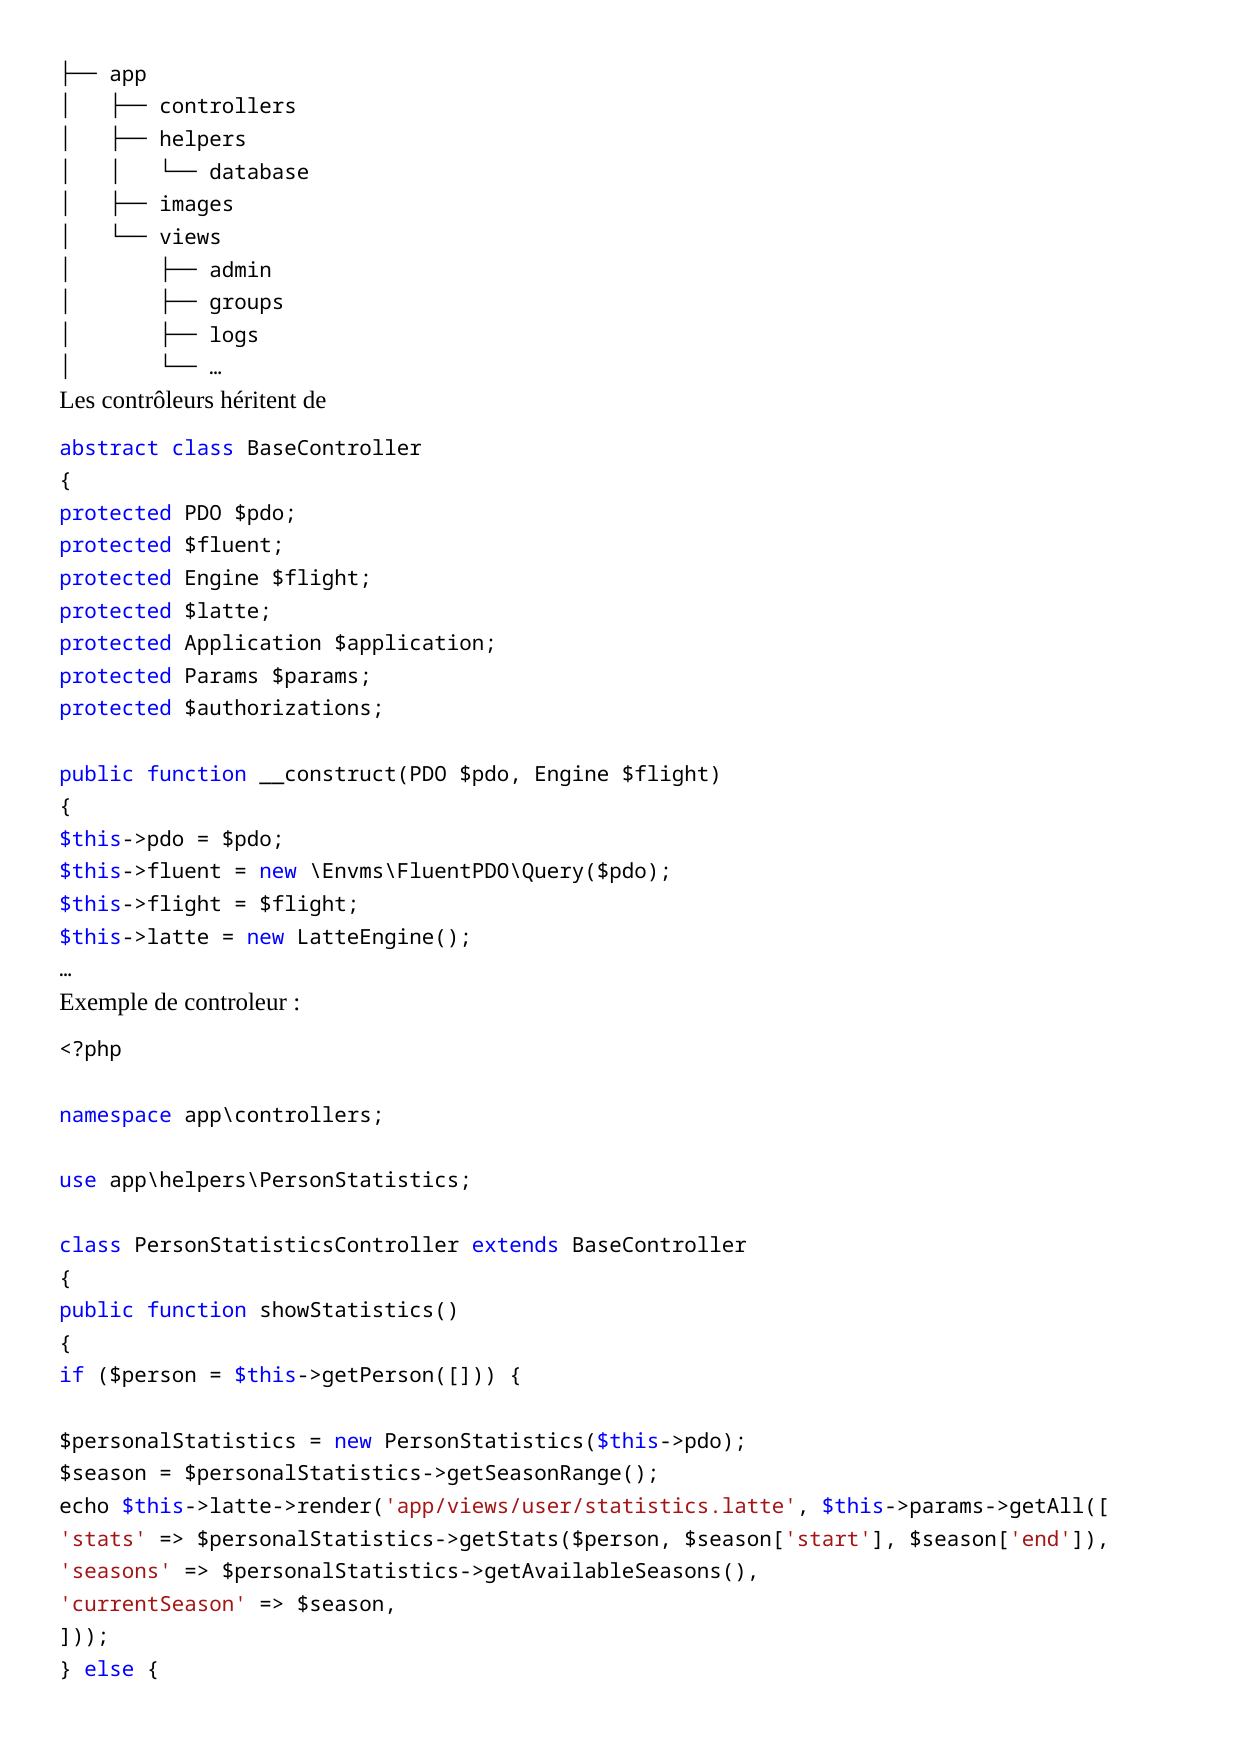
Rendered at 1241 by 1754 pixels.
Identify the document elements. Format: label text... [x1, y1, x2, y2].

text │ ├── groups [59, 287, 1181, 316]
text protected $fluent; [59, 531, 1181, 559]
text $this->fluent = new \Envms\FluentPDO\Query($pdo); [59, 857, 1181, 885]
text public function showStatistics() [59, 1295, 1181, 1324]
text 'stats' => $personalStatistics->getStats($person, $season['start'], $season['end']), [59, 1524, 1181, 1552]
text 'seasons' => $personalStatistics->getAvailableSeasons(), [59, 1556, 1181, 1585]
text │ └── views [59, 222, 1181, 251]
text │ └── … [59, 352, 1181, 381]
text $season = $personalStatistics->getSeasonRange(); [59, 1458, 1181, 1487]
text protected Params $params; [59, 661, 1181, 689]
text │ │ └── database [59, 157, 1181, 185]
text │ ├── images [59, 189, 1181, 218]
text <?php [59, 1034, 1181, 1063]
text │ ├── logs [59, 320, 1181, 348]
text if ($person = $this->getPerson([])) { [59, 1361, 1181, 1389]
text $this->pdo = $pdo; [59, 824, 1181, 852]
text protected Application $application; [59, 628, 1181, 657]
text protected Engine $flight; [59, 563, 1181, 592]
text … [59, 954, 1181, 983]
text { [59, 791, 1181, 820]
text protected $latte; [59, 596, 1181, 624]
text public function __construct(PDO $pdo, Engine $flight) [59, 759, 1181, 787]
text class PersonStatisticsController extends BaseController [59, 1230, 1181, 1259]
text ])); [59, 1621, 1181, 1650]
text use app\helpers\PersonStatistics; [59, 1165, 1181, 1193]
text echo $this->latte->render('app/views/user/statistics.latte', $this->params->getAll([ [59, 1491, 1181, 1519]
text $personalStatistics = new PersonStatistics($this->pdo); [59, 1426, 1181, 1454]
text Exemple de controleur : [59, 987, 1181, 1016]
text { [59, 1263, 1181, 1291]
text protected PDO $pdo; [59, 498, 1181, 526]
text { [59, 1328, 1181, 1356]
text ├── app [59, 59, 1181, 87]
text { [59, 465, 1181, 494]
text protected $authorizations; [59, 693, 1181, 722]
text $this->flight = $flight; [59, 889, 1181, 918]
text Les contrôleurs héritent de [59, 385, 1181, 414]
text } else { [59, 1654, 1181, 1682]
text abstract class BaseController [59, 433, 1181, 461]
text │ ├── helpers [59, 124, 1181, 153]
text │ ├── admin [59, 255, 1181, 283]
text $this->latte = new LatteEngine(); [59, 922, 1181, 950]
text 'currentSeason' => $season, [59, 1589, 1181, 1617]
text namespace app\controllers; [59, 1100, 1181, 1128]
text │ ├── controllers [59, 92, 1181, 120]
